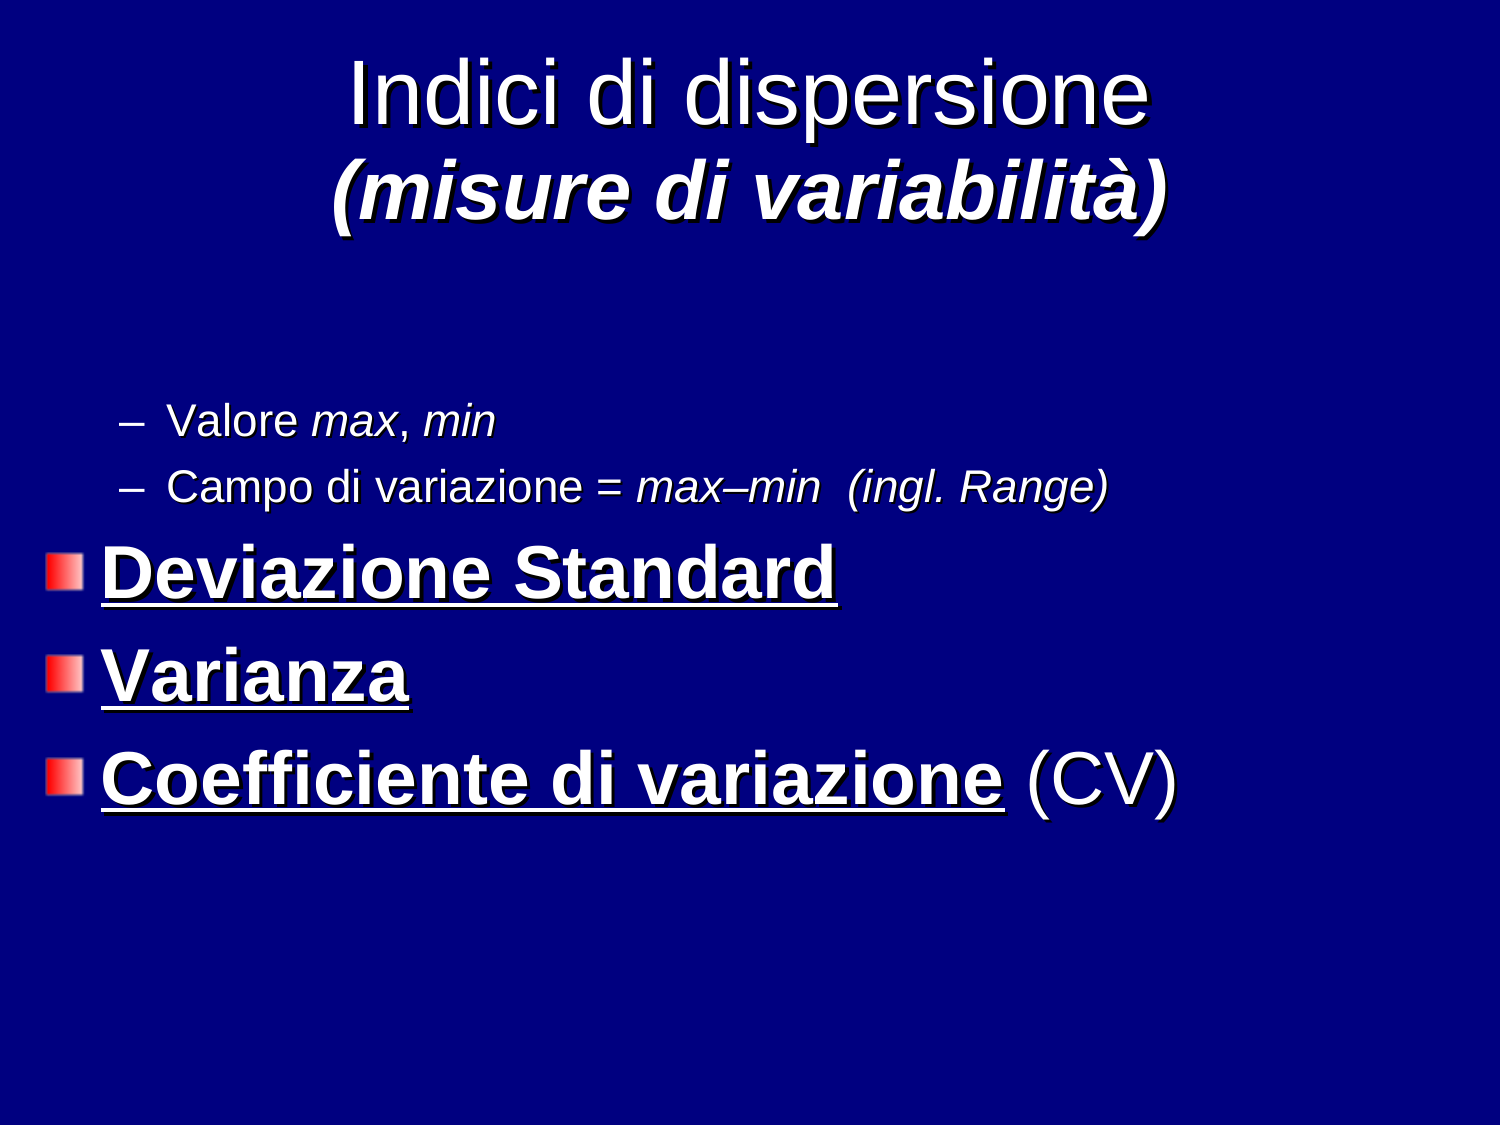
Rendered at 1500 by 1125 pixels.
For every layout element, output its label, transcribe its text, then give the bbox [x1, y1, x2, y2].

title Indici di dispersione (misure di variabilità) [75, 34, 1426, 245]
list Valore max, min Campo di variazione = max–min (ingl. Range) Deviazione Standard Varianza Coefficiente di variazione (CV) [29, 387, 1463, 1000]
